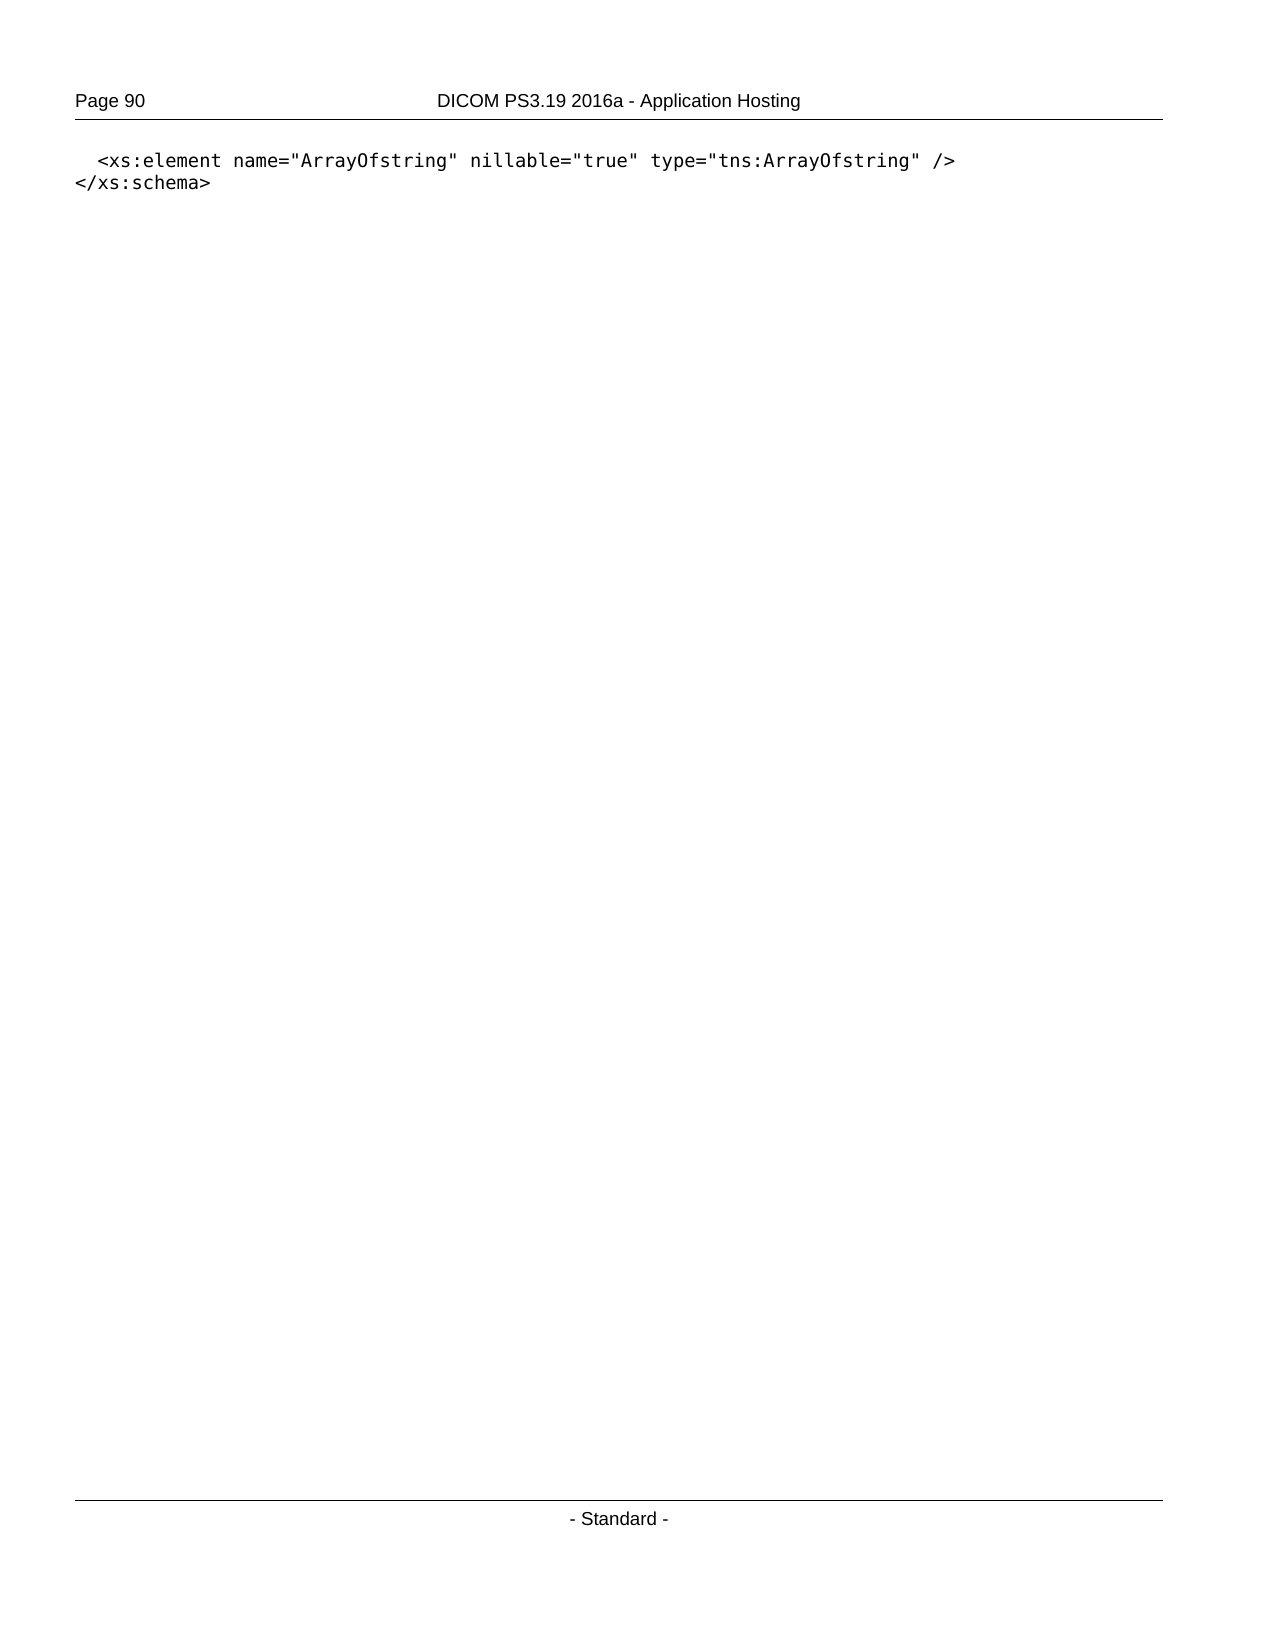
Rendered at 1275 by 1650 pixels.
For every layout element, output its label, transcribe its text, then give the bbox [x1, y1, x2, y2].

text <xs:element name="ArrayOfstring" nillable="true" type="tns:ArrayOfstring" /> </xs:schema> [75, 150, 1162, 222]
